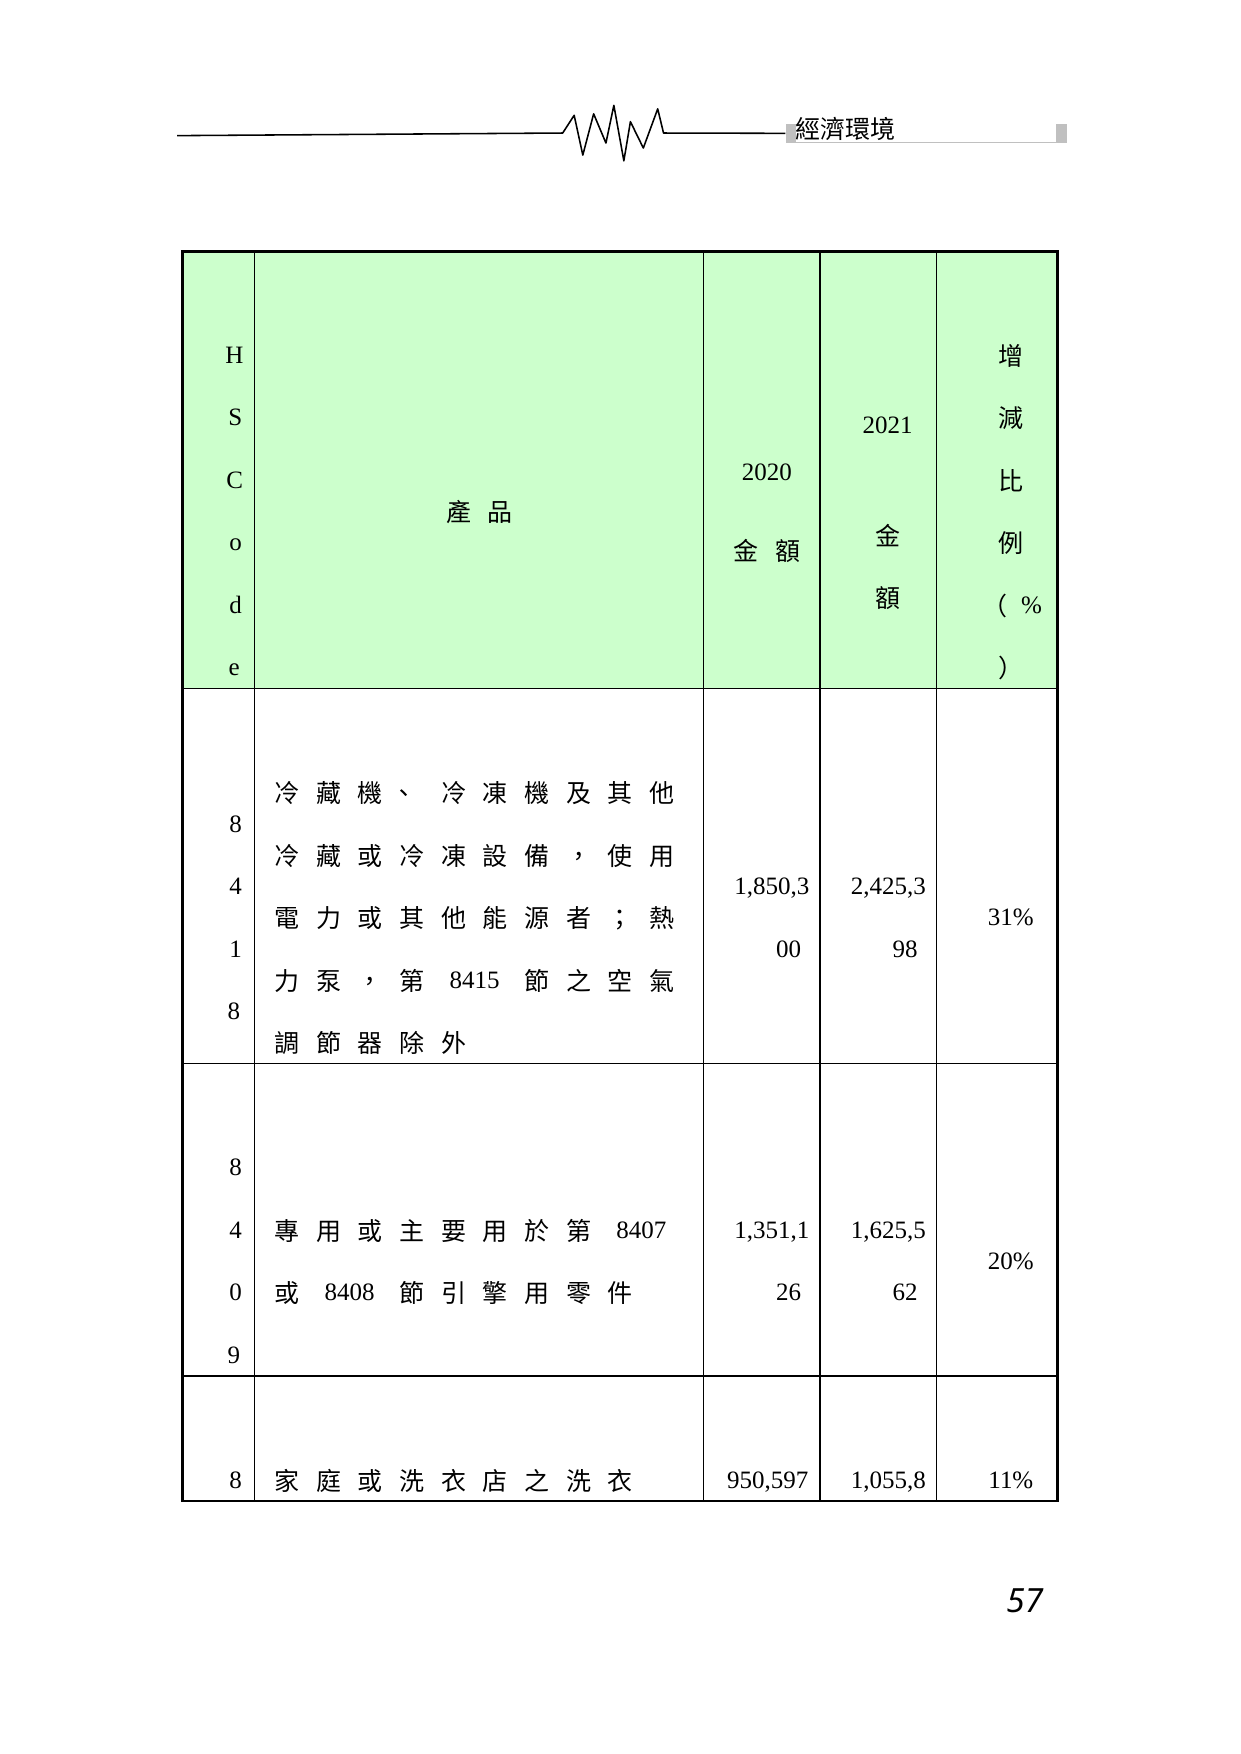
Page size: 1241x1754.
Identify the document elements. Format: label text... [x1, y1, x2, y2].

table_cell 2,425,398 [821, 689, 936, 1063]
table_cell 8409 [184, 1064, 254, 1375]
table_header 產品 [255, 253, 703, 688]
table_cell 11% [937, 1377, 1056, 1500]
table_cell 1,850,300 [704, 689, 819, 1063]
table_header 2020 金額 [704, 253, 819, 688]
table_cell 8418 [184, 689, 254, 1063]
table_cell 專用或主要用於第8407或8408節引擎用零件 [255, 1064, 703, 1375]
table_cell 8 [184, 1377, 254, 1500]
table_cell 1,351,126 [704, 1064, 819, 1375]
table_cell 1,055,8 [821, 1377, 936, 1500]
table_cell 1,625,562 [821, 1064, 936, 1375]
table_header 2021 金額 [821, 253, 936, 688]
table_cell 冷藏機、冷凍機及其他冷藏或冷凍設備，使用電力或其他能源者；熱力泵，第8415節之空氣調節器除外 [255, 689, 703, 1063]
table_cell 家庭或洗衣店之洗衣 [255, 1377, 703, 1500]
table_header 增減比例（%） [937, 253, 1056, 688]
table_cell 20% [937, 1064, 1056, 1375]
table_cell 31% [937, 689, 1056, 1063]
table_header HS Code [184, 253, 254, 688]
table_cell 950,597 [704, 1377, 819, 1500]
